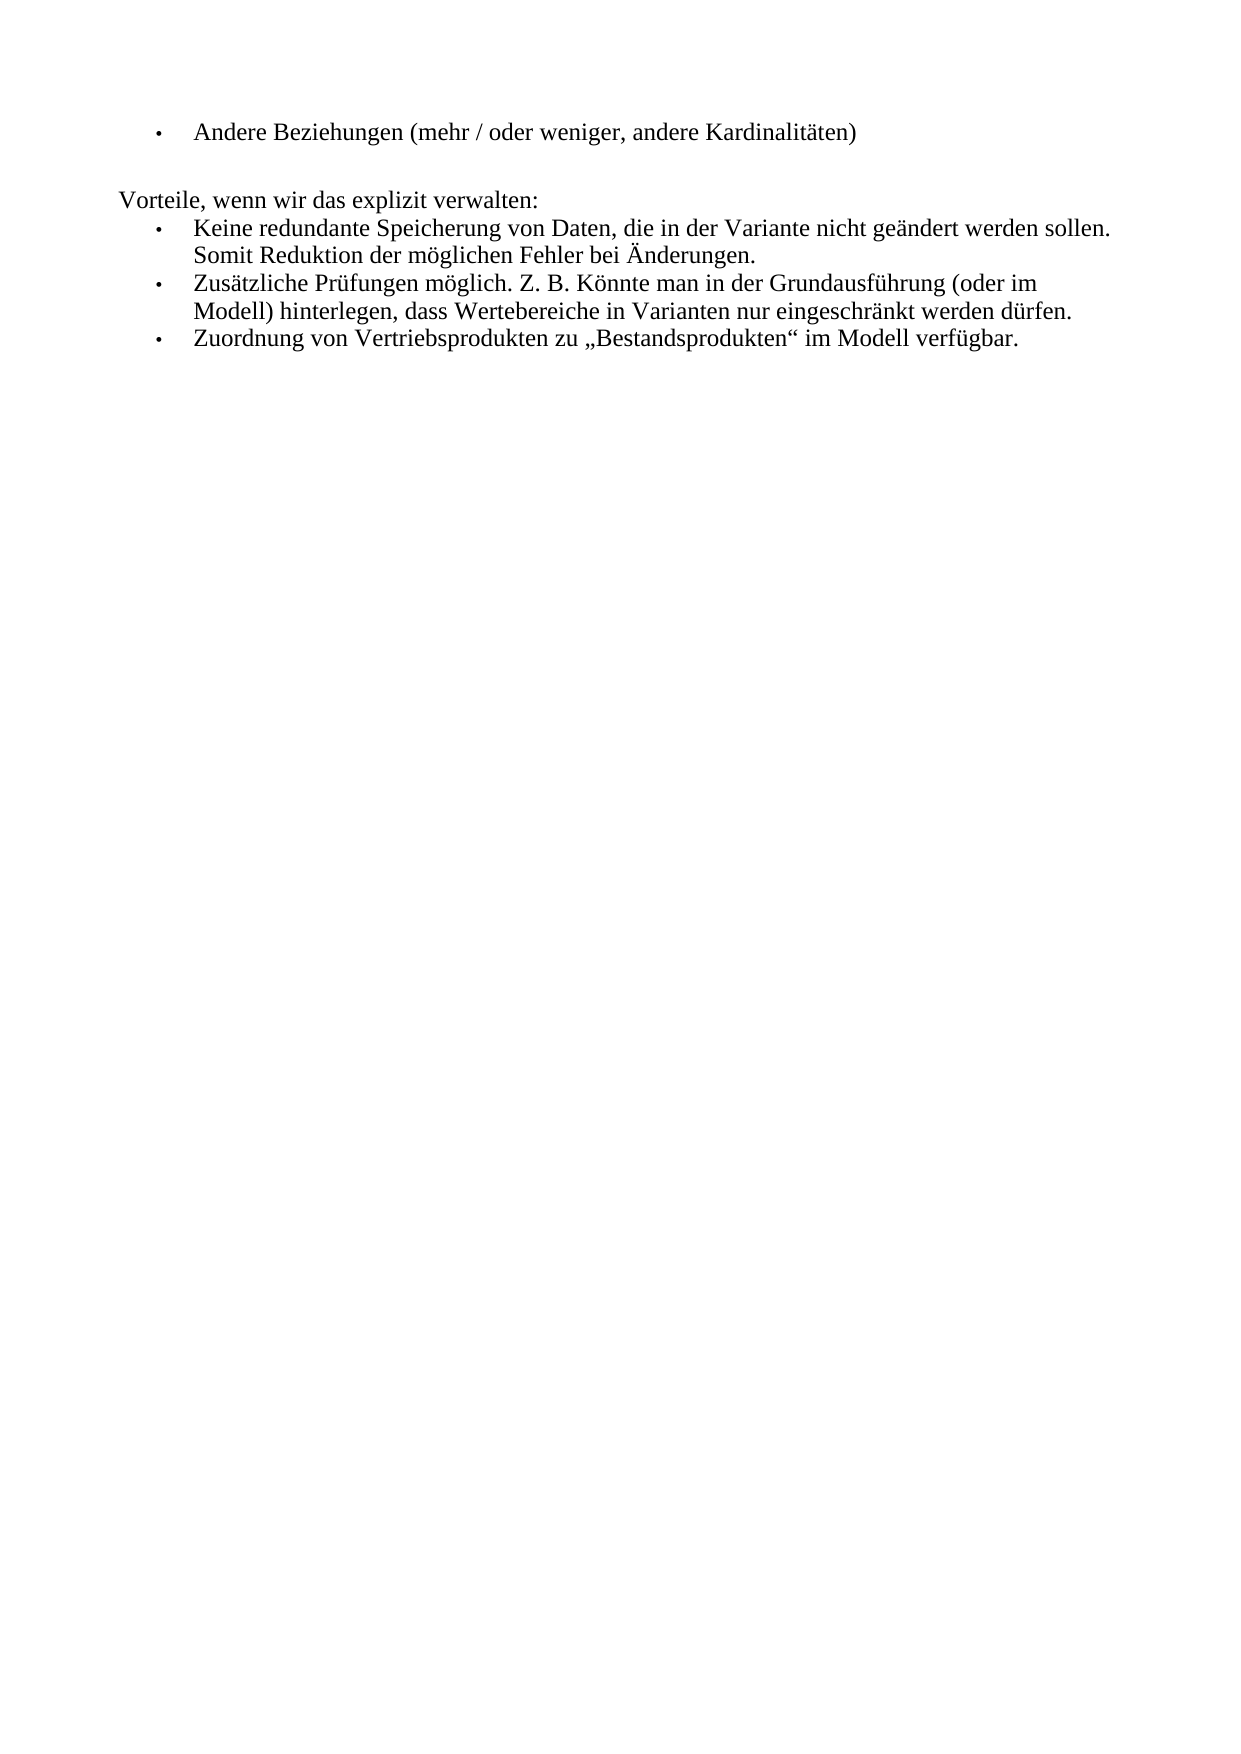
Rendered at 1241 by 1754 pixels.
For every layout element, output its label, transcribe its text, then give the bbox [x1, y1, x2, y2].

list Zuordnung von Vertriebsprodukten zu „Bestandsprodukten“ im Modell verfügbar. [156, 324, 1122, 352]
list Zusätzliche Prüfungen möglich. Z. B. Könnte man in der Grundausführung (oder im Modell) hinterlegen, dass Wertebereiche in Varianten nur eingeschränkt werden dürfen. [156, 269, 1122, 324]
list Andere Beziehungen (mehr / oder weniger, andere Kardinalitäten) [156, 118, 1122, 146]
list Keine redundante Speicherung von Daten, die in der Variante nicht geändert werden sollen. Somit Reduktion der möglichen Fehler bei Änderungen. [156, 214, 1122, 269]
text Vorteile, wenn wir das explizit verwalten: [118, 186, 1122, 214]
